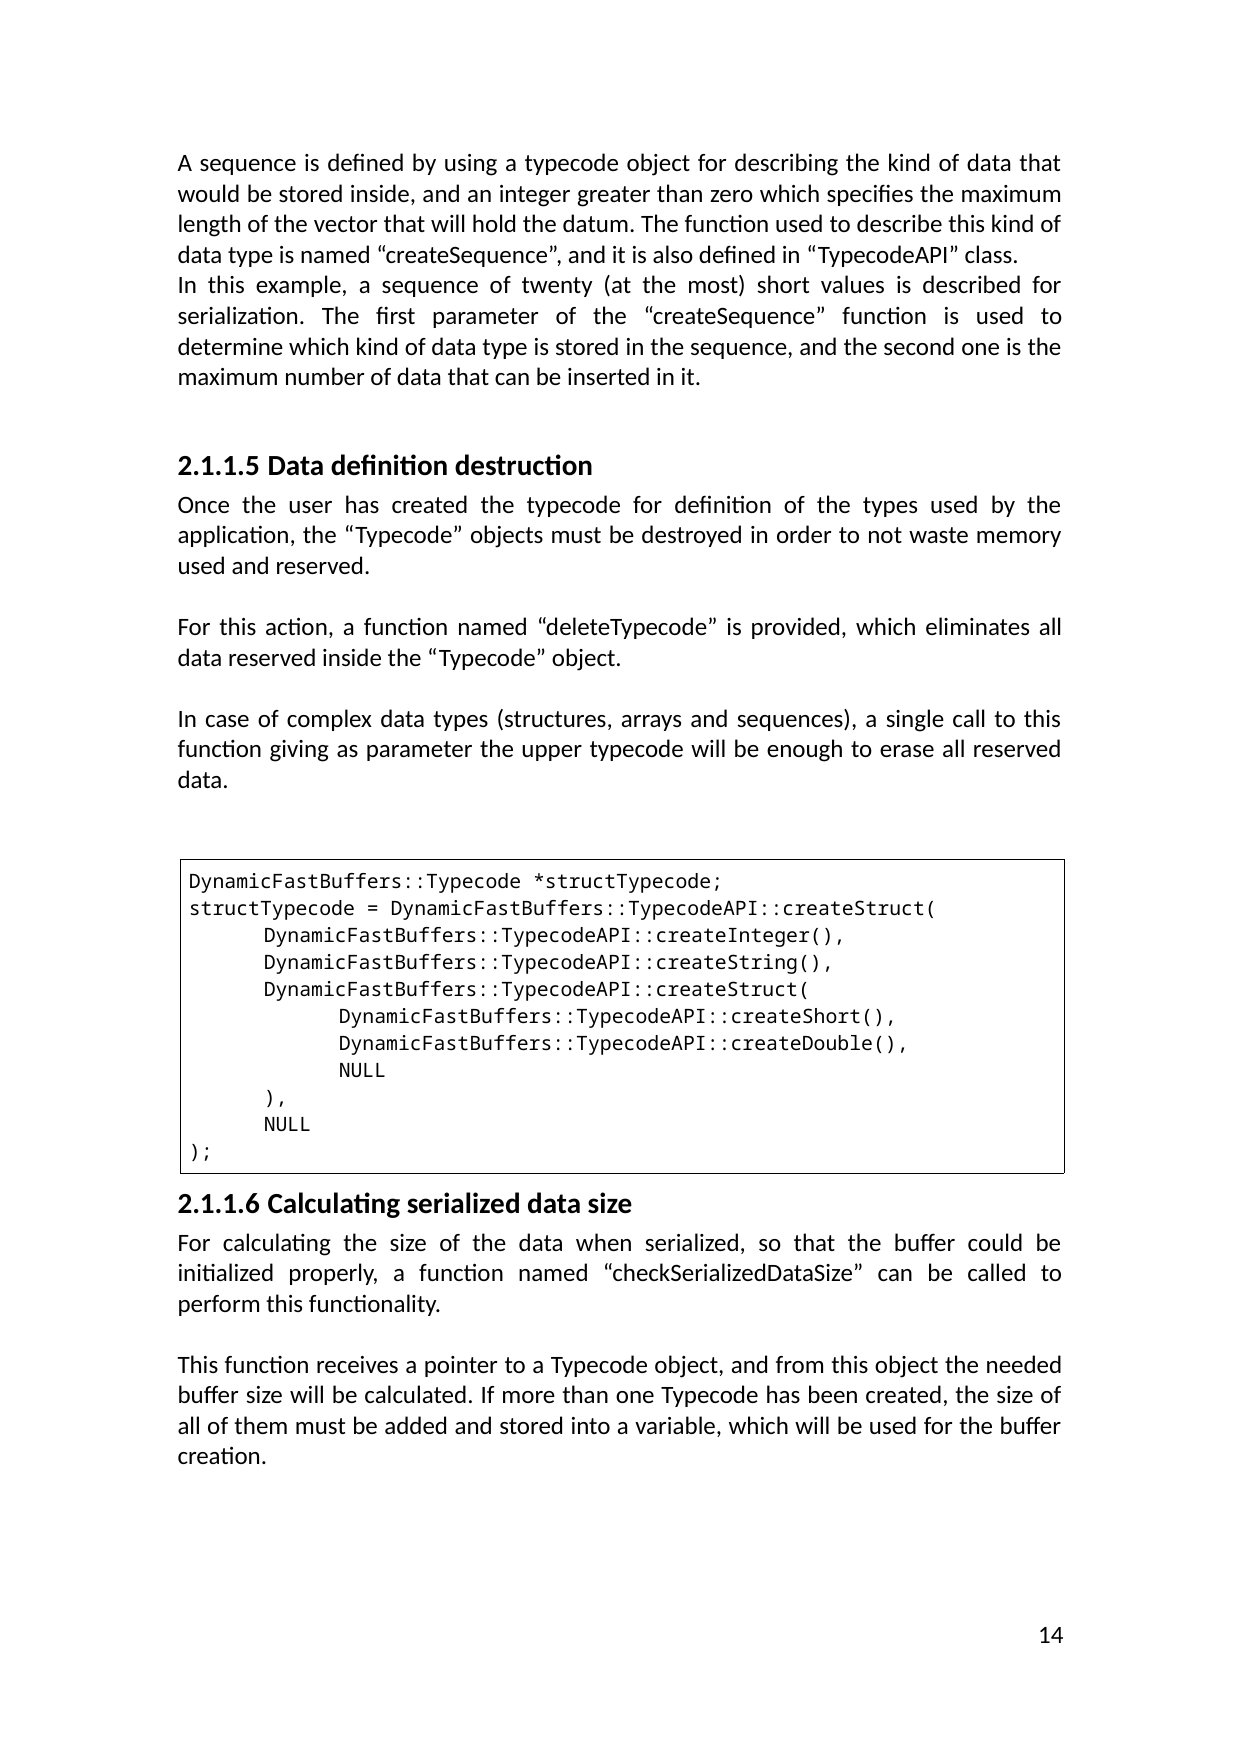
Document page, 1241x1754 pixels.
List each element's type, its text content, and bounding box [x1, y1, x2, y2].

text A sequence is defined by using a typecode object for describing the kind of data that would be stored inside, and an integer greater than zero which specifies the maximum length of the vector that will hold the datum. The function used to describe this kind of data type is named “createSequence”, and it is also defined in “TypecodeAPI” class. [177, 148, 1063, 270]
text structTypecode = DynamicFastBuffers::TypecodeAPI::createStruct( [188, 894, 1055, 921]
subtitle Data definition destruction [177, 447, 1063, 483]
text For calculating the size of the data when serialized, so that the buffer could be initialized properly, a function named “checkSerializedDataSize” can be called to perform this functionality. [177, 1227, 1063, 1318]
text ); [188, 1137, 1055, 1164]
text DynamicFastBuffers::TypecodeAPI::createInteger(), [188, 921, 1055, 948]
text Once the user has created the typecode for definition of the types used by the application, the “Typecode” objects must be destroyed in order to not waste memory used and reserved. [177, 489, 1063, 581]
text DynamicFastBuffers::Typecode *structTypecode; [188, 867, 1055, 894]
text ), [188, 1083, 1055, 1110]
text In this example, a sequence of twenty (at the most) short values is described for serialization. The first parameter of the “createSequence” function is used to determine which kind of data type is stored in the sequence, and the second one is the maximum number of data that can be inserted in it. [177, 270, 1063, 392]
text DynamicFastBuffers::TypecodeAPI::createStruct( [188, 975, 1055, 1002]
text DynamicFastBuffers::TypecodeAPI::createDouble(), [188, 1029, 1055, 1056]
text DynamicFastBuffers::TypecodeAPI::createShort(), [188, 1002, 1055, 1029]
text For this action, a function named “deleteTypecode” is provided, which eliminates all data reserved inside the “Typecode” object. [177, 611, 1063, 672]
text NULL [188, 1056, 1055, 1083]
text In case of complex data types (structures, arrays and sequences), a single call to this function giving as parameter the upper typecode will be enough to erase all reserved data. [177, 703, 1063, 794]
subtitle Calculating serialized data size [177, 850, 1063, 1221]
text NULL [188, 1110, 1055, 1137]
text This function receives a pointer to a Typecode object, and from this object the needed buffer size will be calculated. If more than one Typecode has been created, the size of all of them must be added and stored into a variable, which will be used for the buffer creation. [177, 1349, 1063, 1471]
text DynamicFastBuffers::TypecodeAPI::createString(), [188, 948, 1055, 975]
